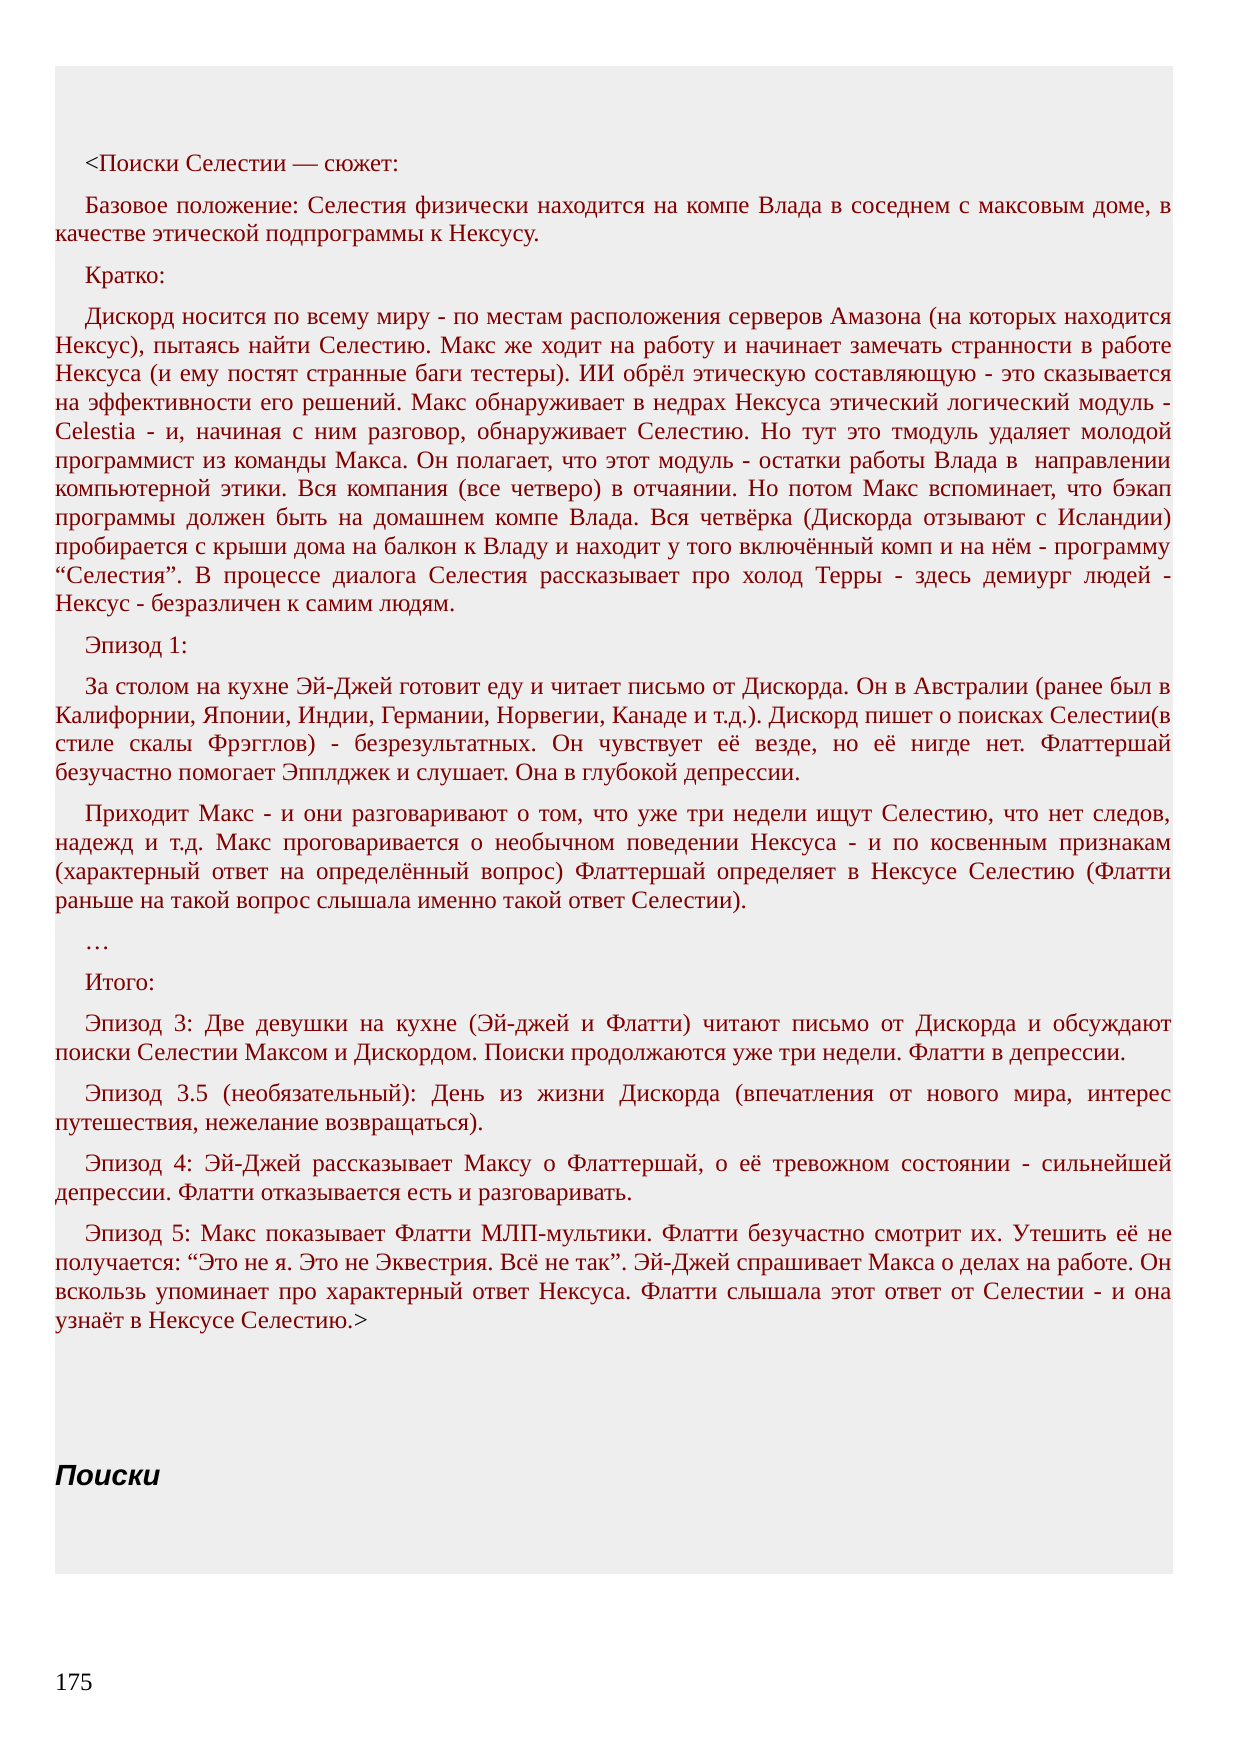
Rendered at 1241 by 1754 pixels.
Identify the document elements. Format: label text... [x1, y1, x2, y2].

text Базовое положение: Селестия физически находится на компе Влада в соседнем с максовым доме, в качестве этической подпрограммы к Нексусу. [55, 190, 1173, 247]
text Итого: [55, 967, 1173, 996]
text Эпизод 1: [55, 630, 1173, 658]
text Эпизод 5: Макс показывает Флатти МЛП-мультики. Флатти безучастно смотрит их. Утешить её не получается: “Это не я. Это не Эквестрия. Всё не так”. Эй-Джей спрашивает Макса о делах на работе. Он вскользь упоминает про характерный ответ Нексуса. Флатти слышала этот ответ от Селестии - и она узнаёт в Нексусе Селестию.> [55, 1218, 1173, 1333]
text <Поиски Селестии — сюжет: [55, 148, 1173, 177]
subtitle Поиски [55, 1458, 1173, 1492]
text Кратко: [55, 260, 1173, 288]
text За столом на кухне Эй-Джей готовит еду и читает письмо от Дискорда. Он в Австралии (ранее был в Калифорнии, Японии, Индии, Германии, Норвегии, Канаде и т.д.). Дискорд пишет о поисках Селестии(в стиле скалы Фрэгглов) - безрезультатных. Он чувствует её везде, но её нигде нет. Флаттершай безучастно помогает Эпплджек и слушает. Она в глубокой депрессии. [55, 671, 1173, 786]
text … [55, 926, 1173, 955]
text Дискорд носится по всему миру - по местам расположения серверов Амазона (на которых находится Нексус), пытаясь найти Селестию. Макс же ходит на работу и начинает замечать странности в работе Нексуса (и ему постят странные баги тестеры). ИИ обрёл этическую составляющую - это сказывается на эффективности его решений. Макс обнаруживает в недрах Нексуса этический логический модуль - Celestia - и, начиная с ним разговор, обнаруживает Селестию. Но тут это тмодуль удаляет молодой программист из команды Макса. Он полагает, что этот модуль - остатки работы Влада в направлении компьютерной этики. Вся компания (все четверо) в отчаянии. Но потом Макс вспоминает, что бэкап программы должен быть на домашнем компе Влада. Вся четвёрка (Дискорда отзывают с Исландии) пробирается с крыши дома на балкон к Владу и находит у того включённый комп и на нём - программу “Селестия”. В процессе диалога Селестия рассказывает про холод Терры - здесь демиург людей - Нексус - безразличен к самим людям. [55, 301, 1173, 617]
text Эпизод 3: Две девушки на кухне (Эй-джей и Флатти) читают письмо от Дискорда и обсуждают поиски Селестии Максом и Дискордом. Поиски продолжаются уже три недели. Флатти в депрессии. [55, 1008, 1173, 1066]
text Эпизод 3.5 (необязательный): День из жизни Дискорда (впечатления от нового мира, интерес путешествия, нежелание возвращаться). [55, 1078, 1173, 1136]
text Эпизод 4: Эй-Джей рассказывает Максу о Флаттершай, о её тревожном состоянии - сильнейшей депрессии. Флатти отказывается есть и разговаривать. [55, 1148, 1173, 1206]
text Приходит Макс - и они разговаривают о том, что уже три недели ищут Селестию, что нет следов, надежд и т.д. Макс проговаривается о необычном поведении Нексуса - и по косвенным признакам (характерный ответ на определённый вопрос) Флаттершай определяет в Нексусе Селестию (Флатти раньше на такой вопрос слышала именно такой ответ Селестии). [55, 798, 1173, 913]
